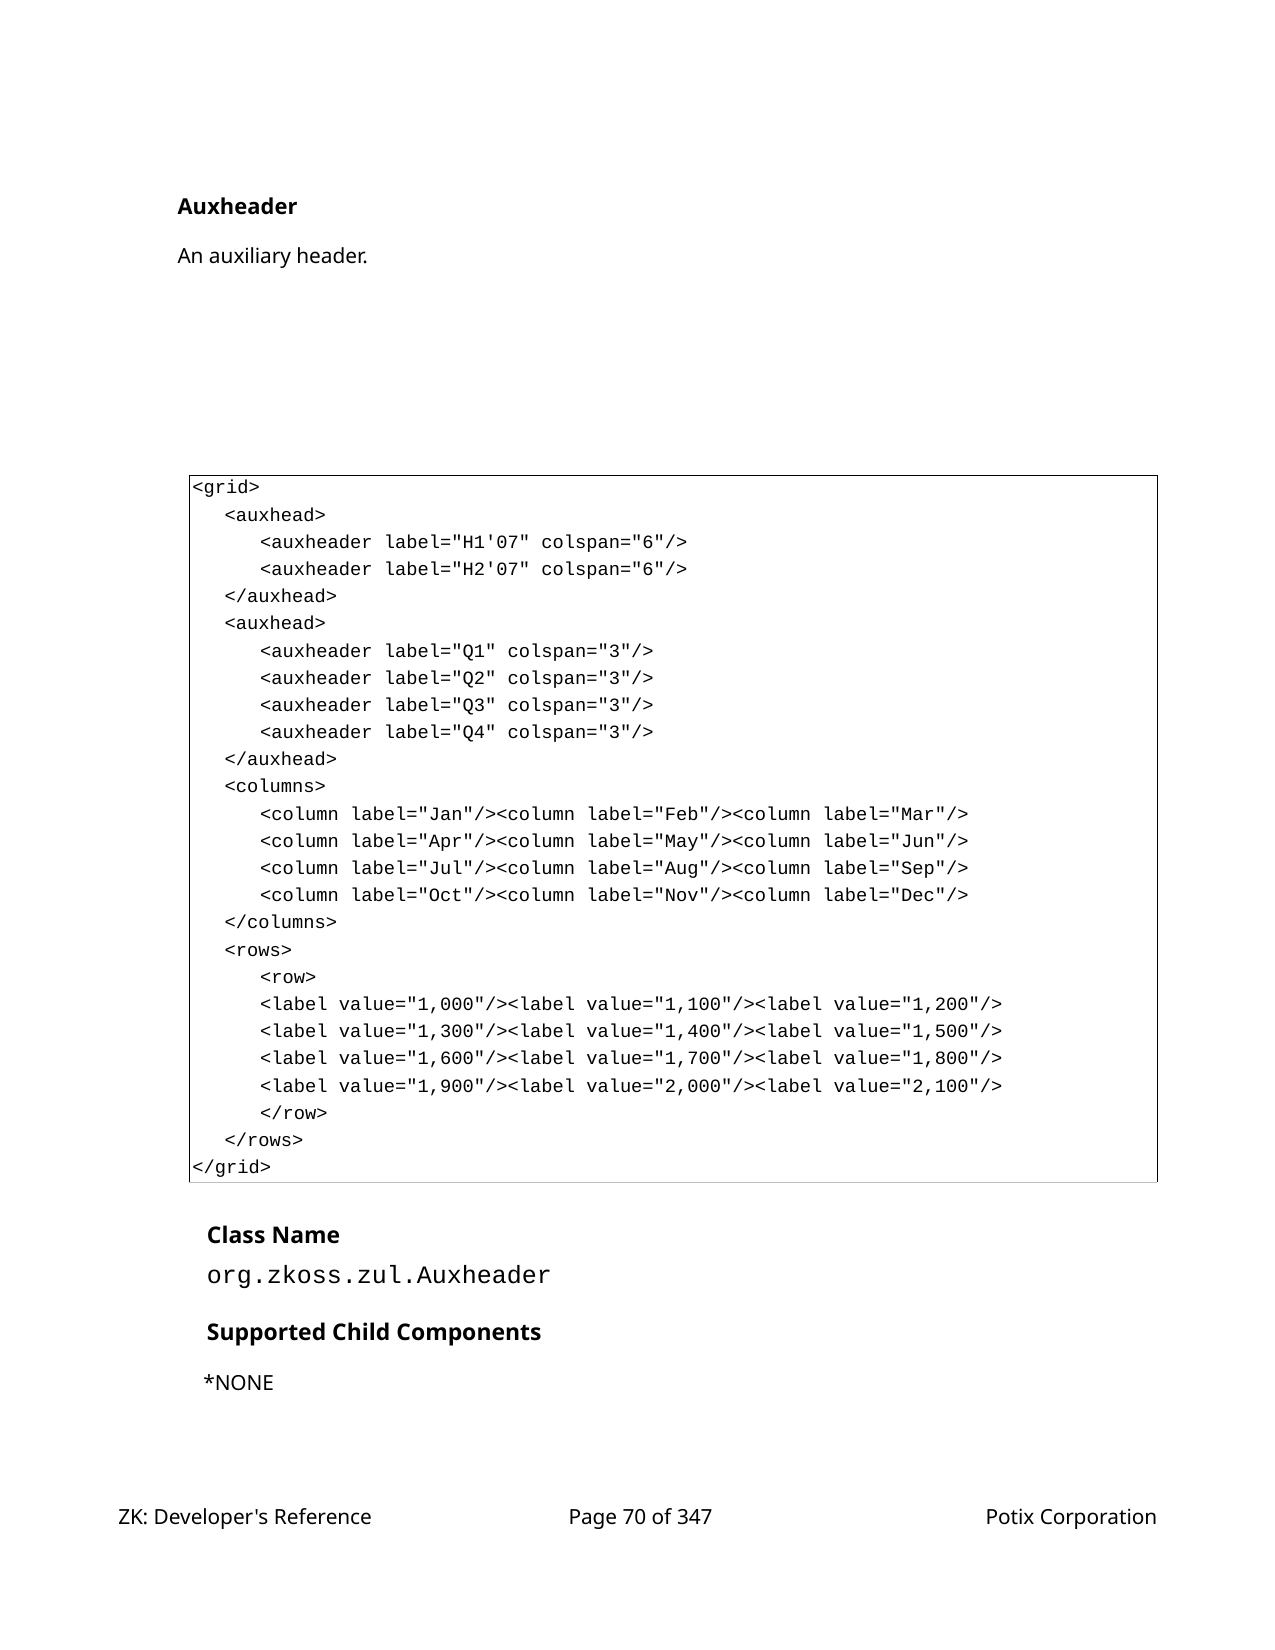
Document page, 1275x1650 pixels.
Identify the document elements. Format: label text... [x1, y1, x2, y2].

text <rows> [190, 937, 1157, 962]
text *NONE [118, 1368, 1157, 1396]
text <grid> [190, 476, 1157, 499]
text <columns> [190, 774, 1157, 799]
subtitle Supported Child Components [207, 1316, 1157, 1347]
text <label value="1,600"/><label value="1,700"/><label value="1,800"/> [190, 1046, 1157, 1071]
text <auxheader label="Q3" colspan="3"/> [190, 693, 1157, 717]
text </grid> [190, 1155, 1157, 1182]
text </row> [190, 1101, 1157, 1125]
text <auxheader label="Q2" colspan="3"/> [190, 666, 1157, 690]
text </auxhead> [190, 747, 1157, 771]
text </columns> [190, 910, 1157, 934]
text <auxheader label="Q4" colspan="3"/> [190, 720, 1157, 744]
text <column label="Jan"/><column label="Feb"/><column label="Mar"/> [190, 802, 1157, 826]
text An auxiliary header. [177, 241, 1157, 269]
text <auxhead> [190, 611, 1157, 636]
text <label value="1,300"/><label value="1,400"/><label value="1,500"/> [190, 1019, 1157, 1043]
subtitle Auxheader [177, 191, 1157, 221]
text <row> [190, 965, 1157, 989]
text </rows> [190, 1128, 1157, 1152]
text <auxheader label="Q1" colspan="3"/> [190, 638, 1157, 663]
text <column label="Oct"/><column label="Nov"/><column label="Dec"/> [190, 883, 1157, 907]
text </auxhead> [190, 584, 1157, 608]
text <auxhead> [190, 502, 1157, 527]
text <column label="Apr"/><column label="May"/><column label="Jun"/> [190, 829, 1157, 853]
text <auxheader label="H1'07" colspan="6"/> [190, 530, 1157, 554]
text <auxheader label="H2'07" colspan="6"/> [190, 557, 1157, 581]
text <column label="Jul"/><column label="Aug"/><column label="Sep"/> [190, 856, 1157, 880]
text <label value="1,000"/><label value="1,100"/><label value="1,200"/> [190, 992, 1157, 1016]
text org.zkoss.zul.Auxheader [207, 1263, 1157, 1291]
text <label value="1,900"/><label value="2,000"/><label value="2,100"/> [190, 1073, 1157, 1098]
subtitle Class Name [207, 1219, 1157, 1250]
